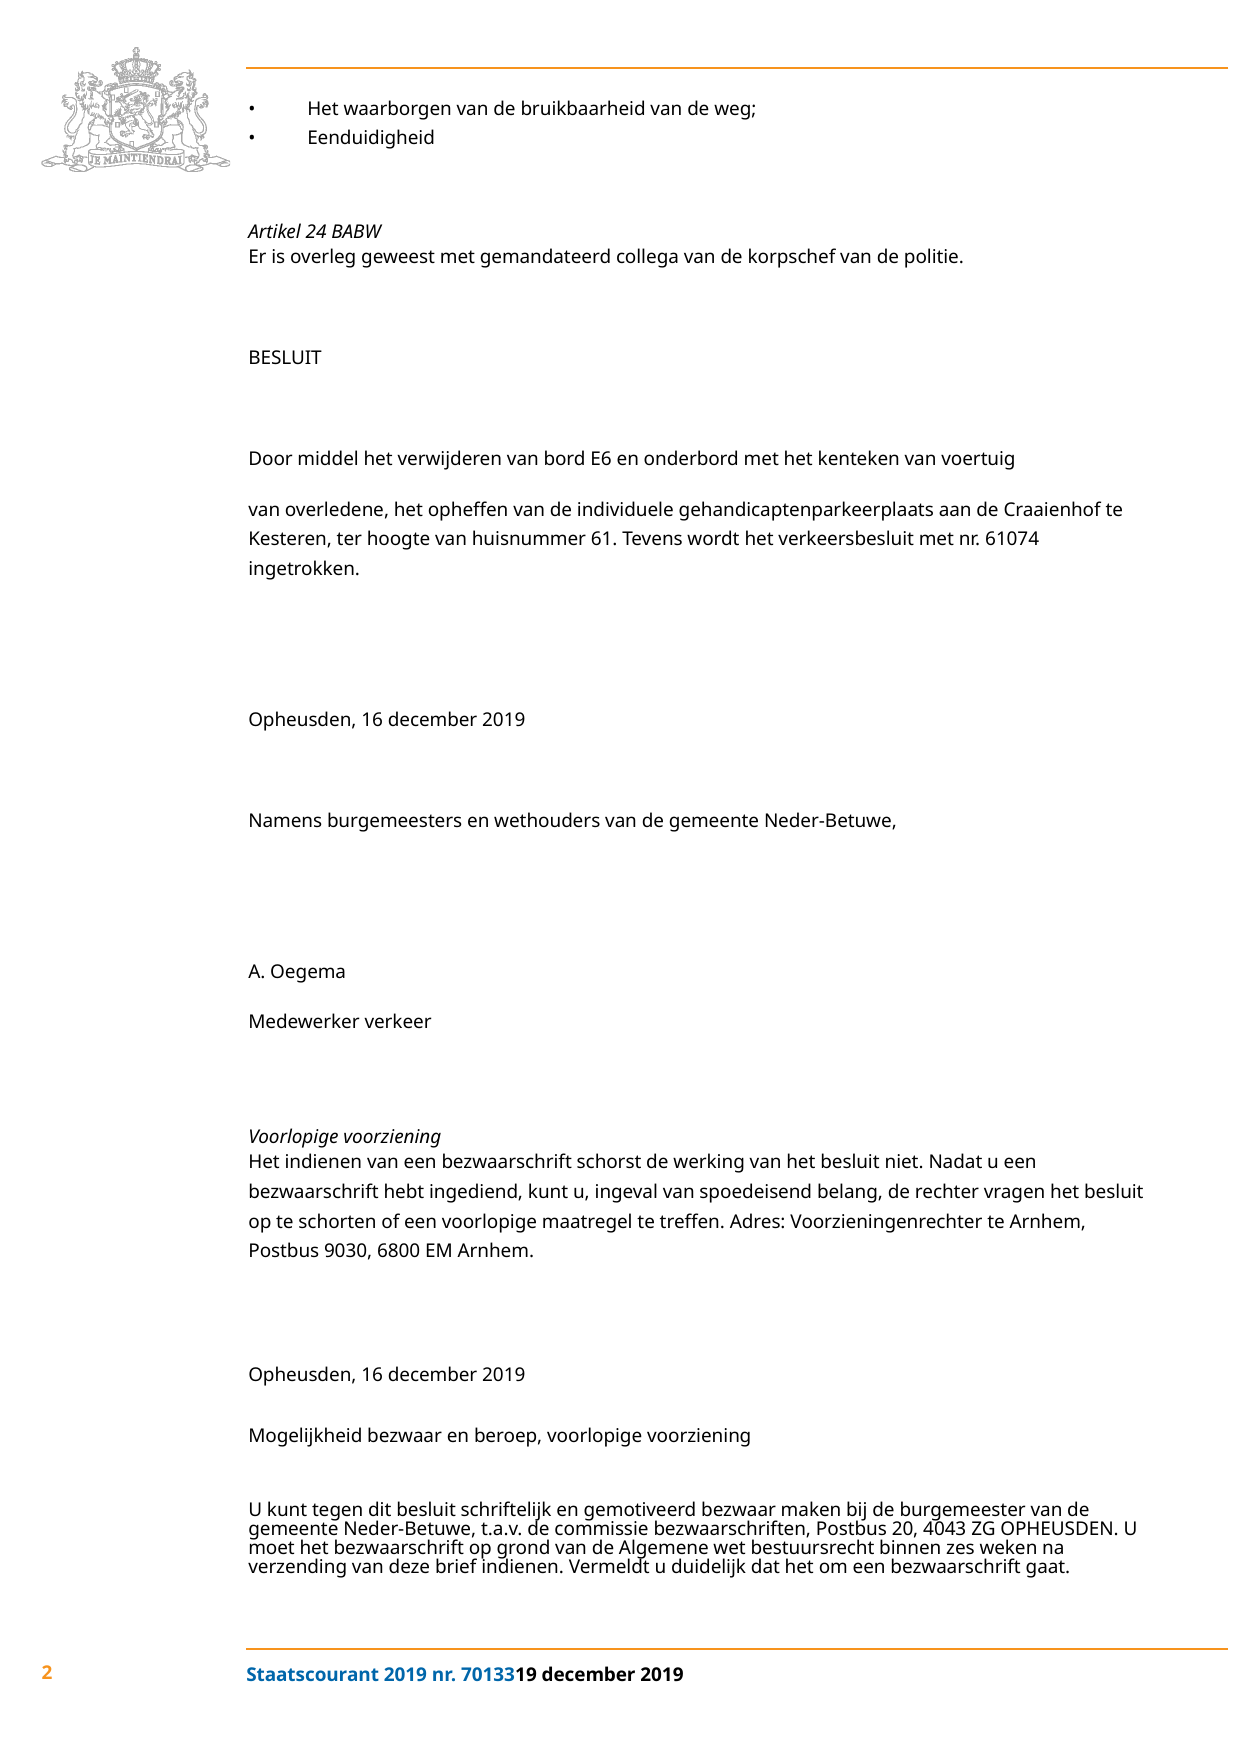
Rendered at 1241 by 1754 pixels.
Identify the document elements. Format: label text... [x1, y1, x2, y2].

picture [41, 47, 231, 172]
text Mogelijkheid bezwaar en beroep, voorlopige voorziening [248, 1427, 1152, 1446]
text Medewerker verkeer [248, 1009, 1152, 1034]
text Opheusden, 16 december 2019 [248, 1361, 1152, 1387]
text Door middel het verwijderen van bord E6 en onderbord met het kenteken van voertuig [248, 445, 1152, 471]
text BESLUIT [248, 344, 1152, 370]
text Opheusden, 16 december 2019 [248, 706, 1152, 732]
text Voorlopige voorziening [248, 1123, 1152, 1149]
text Namens burgemeesters en wethouders van de gemeente Neder-Betuwe, [248, 807, 1152, 833]
text U kunt tegen dit besluit schriftelijk en gemotiveerd bezwaar maken bij de burgemeester van de gemeente Neder-Betuwe, t.a.v. de commissie bezwaarschriften, Postbus 20, 4043 ZG OPHEUSDEN. U moet het bezwaarschrift op grond van de Algemene wet bestuursrecht binnen zes weken na verzending van deze brief indienen. Vermeldt u duidelijk dat het om een bezwaarschrift gaat. [248, 1501, 1152, 1578]
text A. Oegema [248, 958, 1152, 984]
text Artikel 24 BABW [248, 218, 1152, 244]
list Het waarborgen van de bruikbaarheid van de weg; [248, 95, 1152, 121]
list Eenduidigheid [248, 124, 1152, 150]
text Het indienen van een bezwaarschrift schorst de werking van het besluit niet. Nadat u een bezwaarschrift hebt ingediend, kunt u, ingeval van spoedeisend belang, de rechter vragen het besluit op te schorten of een voorlopige maatregel te treffen. Adres: Voorzieningenrechter te Arnhem, Postbus 9030, 6800 EM Arnhem. [248, 1149, 1152, 1263]
text van overledene, het opheffen van de individuele gehandicaptenparkeerplaats aan de Craaienhof te Kesteren, ter hoogte van huisnummer 61. Tevens wordt het verkeersbesluit met nr. 61074 ingetrokken. [248, 496, 1152, 581]
text Er is overleg geweest met gemandateerd collega van de korpschef van de politie. [248, 244, 1152, 269]
